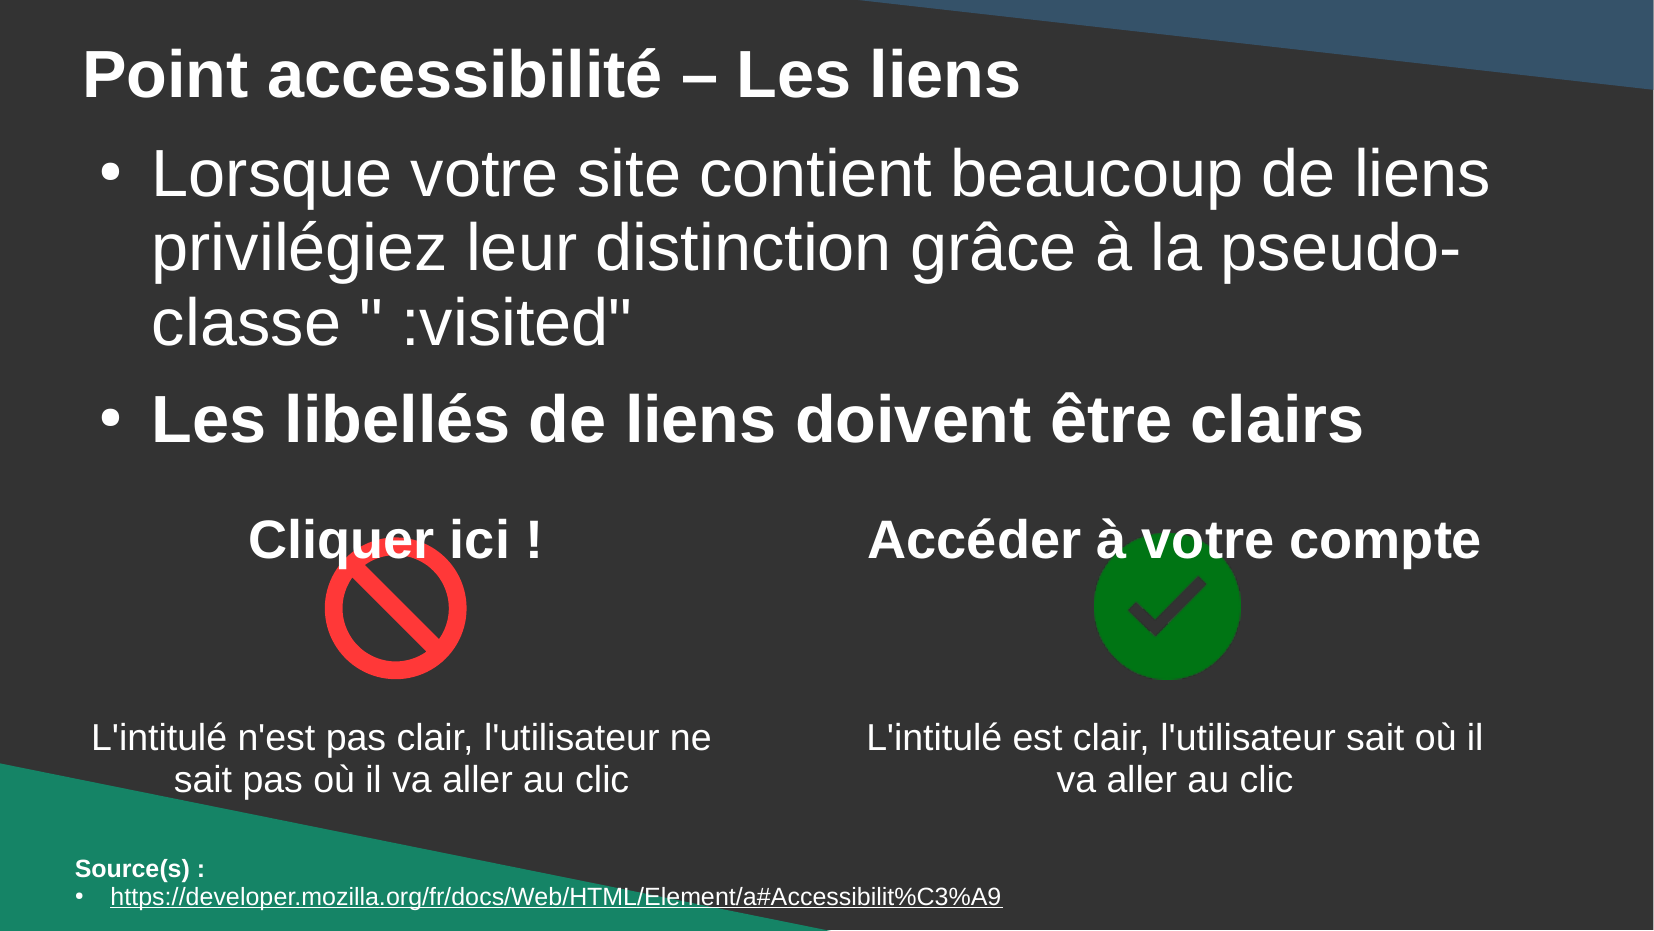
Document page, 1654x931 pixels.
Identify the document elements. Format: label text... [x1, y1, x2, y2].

picture [1094, 585, 1241, 680]
text_box Cliquer ici ! [76, 501, 715, 578]
title Point accessibilité – Les liens [82, 37, 1571, 122]
text_box Accéder à votre compte [814, 501, 1536, 585]
text_box Source(s) : https://developer.mozilla.org/fr/docs/Web/HTML/Element/a#Accessibilit%C3%A9 [60, 847, 1546, 931]
text_box [0, 763, 415, 931]
text_box [324, 578, 467, 680]
text_box [858, 0, 1654, 90]
text_box L'intitulé n'est pas clair, l'utilisateur ne sait pas où il va aller au clic [64, 708, 739, 808]
list Lorsque votre site contient beaucoup de liens privilégiez leur distinction grâce à la pseudo-classe " :visited" Les libellés de liens doivent être clairs [80, 135, 1605, 473]
text_box L'intitulé est clair, l'utilisateur sait où il va aller au clic [838, 708, 1512, 808]
